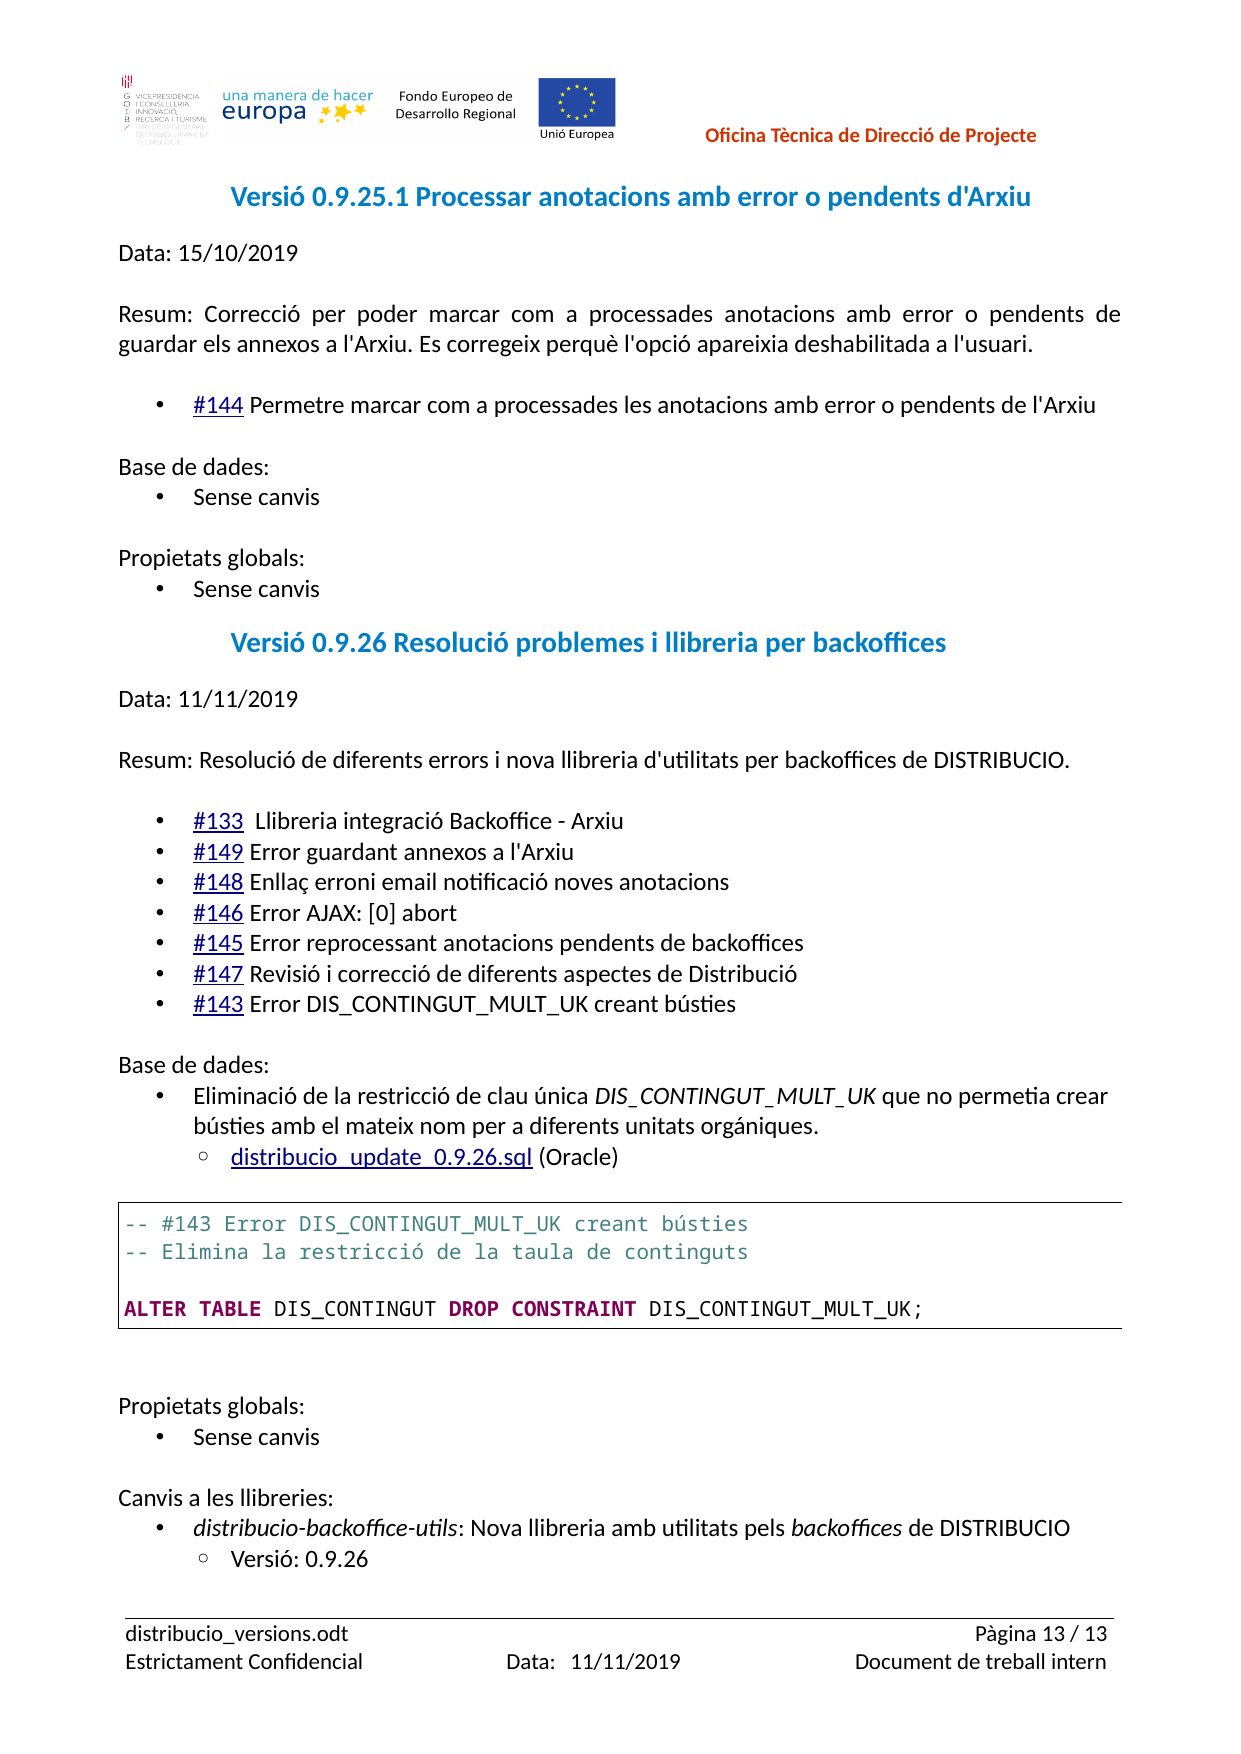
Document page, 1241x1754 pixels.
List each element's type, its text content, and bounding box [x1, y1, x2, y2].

text Propietats globals: [118, 1390, 1122, 1421]
list Versió: 0.9.26 [193, 1543, 1122, 1573]
list #145 Error reprocessant anotacions pendents de backoffices [156, 927, 1122, 958]
text Resum: Correcció per poder marcar com a processades anotacions amb error o pendents de guardar els annexos a l'Arxiu. Es corregeix perquè l'opció apareixia deshabilitada a l'usuari. [118, 298, 1122, 359]
text Resum: Resolució de diferents errors i nova llibreria d'utilitats per backoffices de DISTRIBUCIO. [118, 744, 1122, 775]
list distribucio_update_0.9.26.sql (Oracle) [193, 1141, 1122, 1171]
text Base de dades: [118, 1049, 1122, 1080]
list #143 Error DIS_CONTINGUT_MULT_UK creant bústies [156, 988, 1122, 1019]
list Sense canvis [156, 1421, 1122, 1451]
text Data: 11/11/2019 [118, 683, 1122, 714]
subtitle Versió 0.9.26 Resolució problemes i llibreria per backoffices [153, 624, 1122, 659]
list Eliminació de la restricció de clau única DIS_CONTINGUT_MULT_UK que no permetia crear bústies amb el mateix nom per a diferents unitats orgániques. [156, 1080, 1122, 1141]
list distribucio-backoffice-utils: Nova llibreria amb utilitats pels backoffices de DISTRIBUCIO [156, 1512, 1122, 1543]
text Propietats globals: [118, 542, 1122, 573]
list Sense canvis [156, 573, 1122, 603]
list Sense canvis [156, 481, 1122, 512]
list #144 Permetre marcar com a processades les anotacions amb error o pendents de l'Arxiu [156, 389, 1122, 420]
picture [118, 73, 213, 147]
picture [219, 73, 621, 147]
subtitle Versió 0.9.25.1 Processar anotacions amb error o pendents d'Arxiu [153, 178, 1122, 213]
text Base de dades: [118, 451, 1122, 481]
list #133 Llibreria integració Backoffice - Arxiu [156, 805, 1122, 836]
list #147 Revisió i correcció de diferents aspectes de Distribució [156, 958, 1122, 988]
list #148 Enllaç erroni email notificació noves anotacions [156, 866, 1122, 897]
text Canvis a les llibreries: [118, 1482, 1122, 1512]
text Data: 15/10/2019 [118, 237, 1122, 267]
list #146 Error AJAX: [0] abort [156, 897, 1122, 927]
list #149 Error guardant annexos a l'Arxiu [156, 836, 1122, 866]
table_header -- #143 Error DIS_CONTINGUT_MULT_UK creant bústies -- Elimina la restricció de la taula de continguts ALTER TABLE DIS_CONTINGUT DROP CONSTRAINT DIS_CONTINGUT_MULT_UK; [119, 1203, 1122, 1328]
